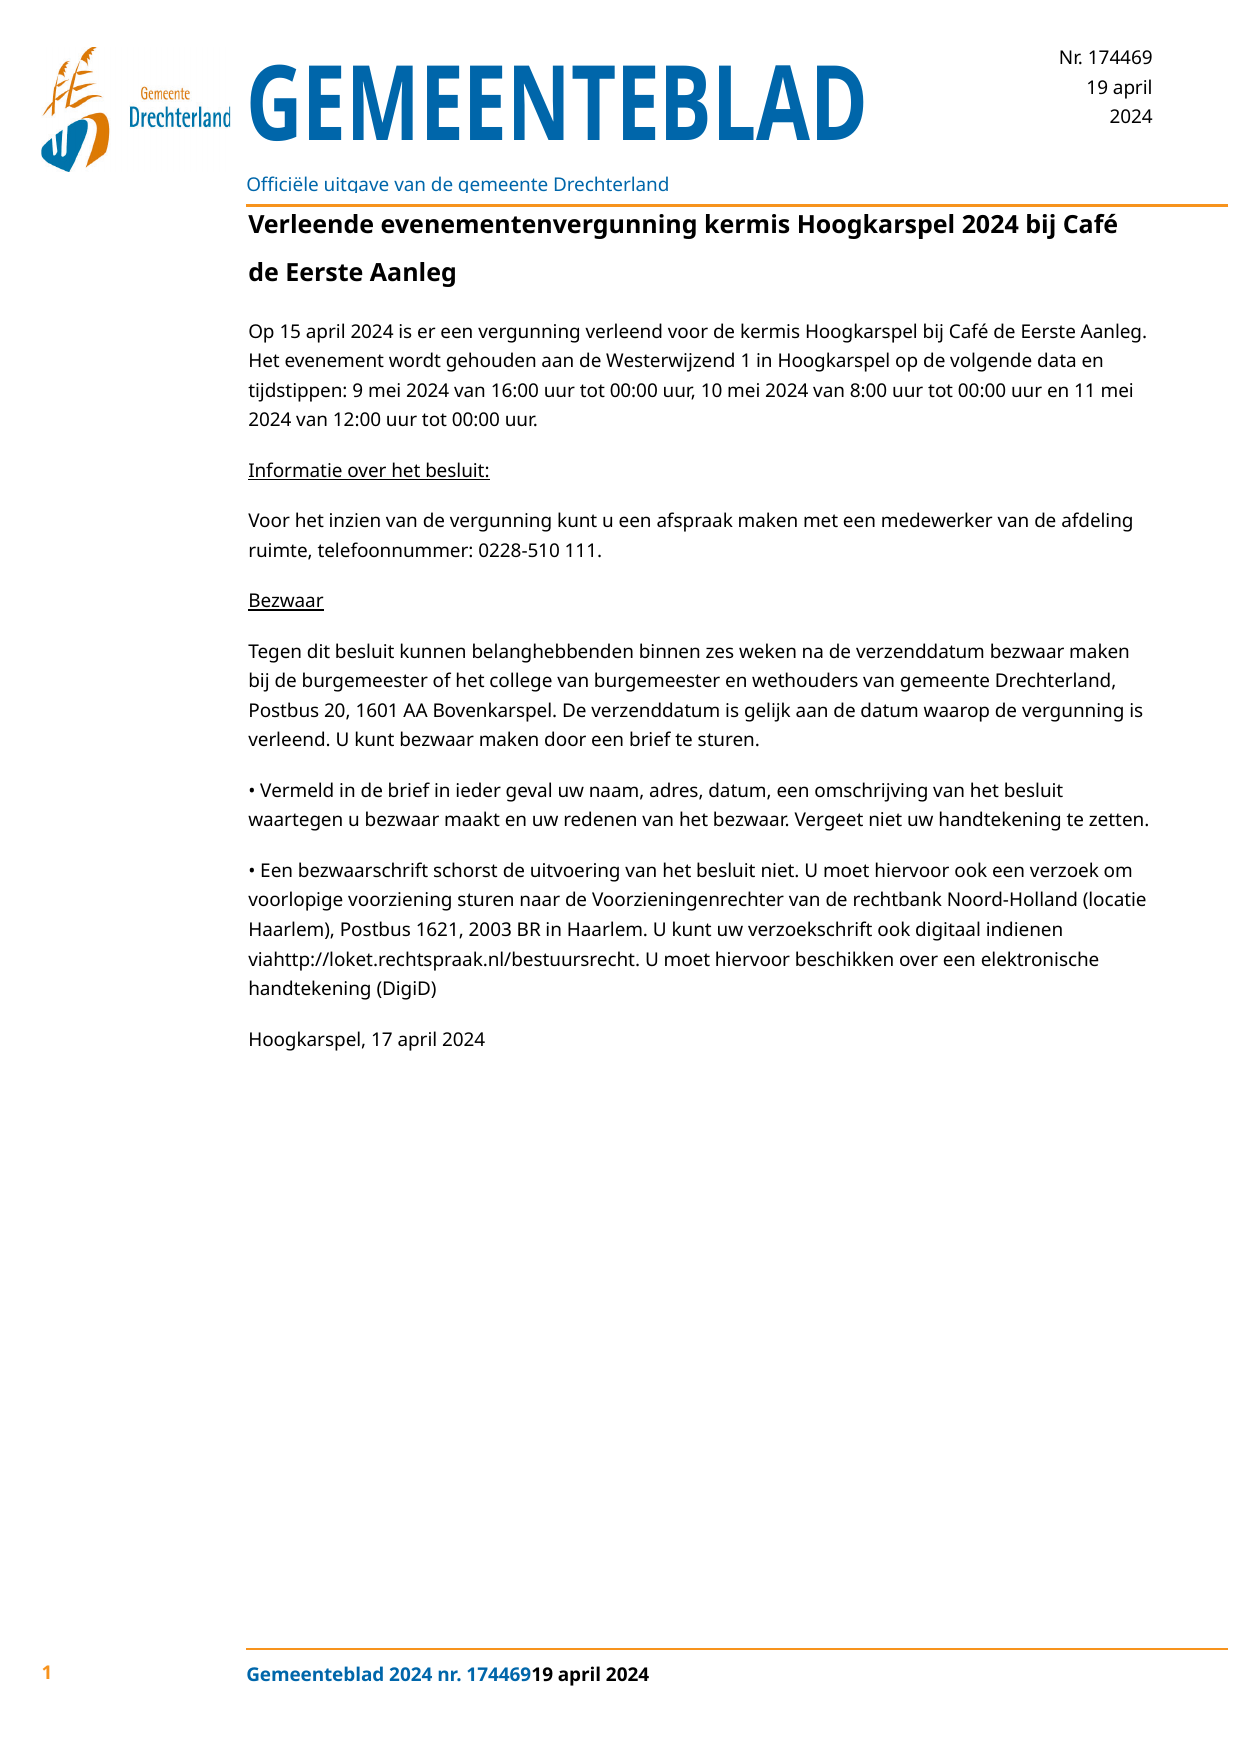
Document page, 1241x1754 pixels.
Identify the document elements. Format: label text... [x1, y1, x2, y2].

text Hoogkarspel, 17 april 2024 [248, 1026, 1152, 1052]
picture [41, 158, 64, 172]
picture [226, 115, 231, 124]
text • Een bezwaarschrift schorst de uitvoering van het besluit niet. U moet hiervoor ook een verzoek om voorlopige voorziening sturen naar de Voorzieningenrechter van de rechtbank Noord-Holland (locatie Haarlem), Postbus 1621, 2003 BR in Haarlem. U kunt uw verzoekschrift ook digitaal indienen viahttp://loket.rechtspraak.nl/bestuursrecht. U moet hiervoor beschikken over een elektronische handtekening (DigiD) [248, 857, 1152, 1001]
text Tegen dit besluit kunnen belanghebbenden binnen zes weken na de verzenddatum bezwaar maken bij de burgemeester of het college van burgemeester en wethouders van gemeente Drechterland, Postbus 20, 1601 AA Bovenkarspel. De verzenddatum is gelijk aan de datum waarop de vergunning is verleend. U kunt bezwaar maken door een brief te sturen. [248, 638, 1152, 752]
text • Vermeld in de brief in ieder geval uw naam, adres, datum, een omschrijving van het besluit waartegen u bezwaar maakt en uw redenen van het bezwaar. Vergeet niet uw handtekening te zetten. [248, 777, 1152, 832]
text Voor het inzien van de vergunning kunt u een afspraak maken met een medewerker van de afdeling ruimte, telefoonnummer: 0228-510 111. [248, 507, 1152, 563]
text Op 15 april 2024 is er een vergunning verleend voor de kermis Hoogkarspel bij Café de Eerste Aanleg. Het evenement wordt gehouden aan de Westerwijzend 1 in Hoogkarspel op de volgende data en tijdstippen: 9 mei 2024 van 16:00 uur tot 00:00 uur, 10 mei 2024 van 8:00 uur tot 00:00 uur en 11 mei 2024 van 12:00 uur tot 00:00 uur. [248, 318, 1152, 432]
text Informatie over het besluit: [248, 457, 1152, 483]
text Verleende evenementenvergunning kermis Hoogkarspel 2024 bij Café de Eerste Aanleg [248, 207, 1152, 288]
text Bezwaar [248, 587, 1152, 613]
picture [41, 47, 231, 172]
